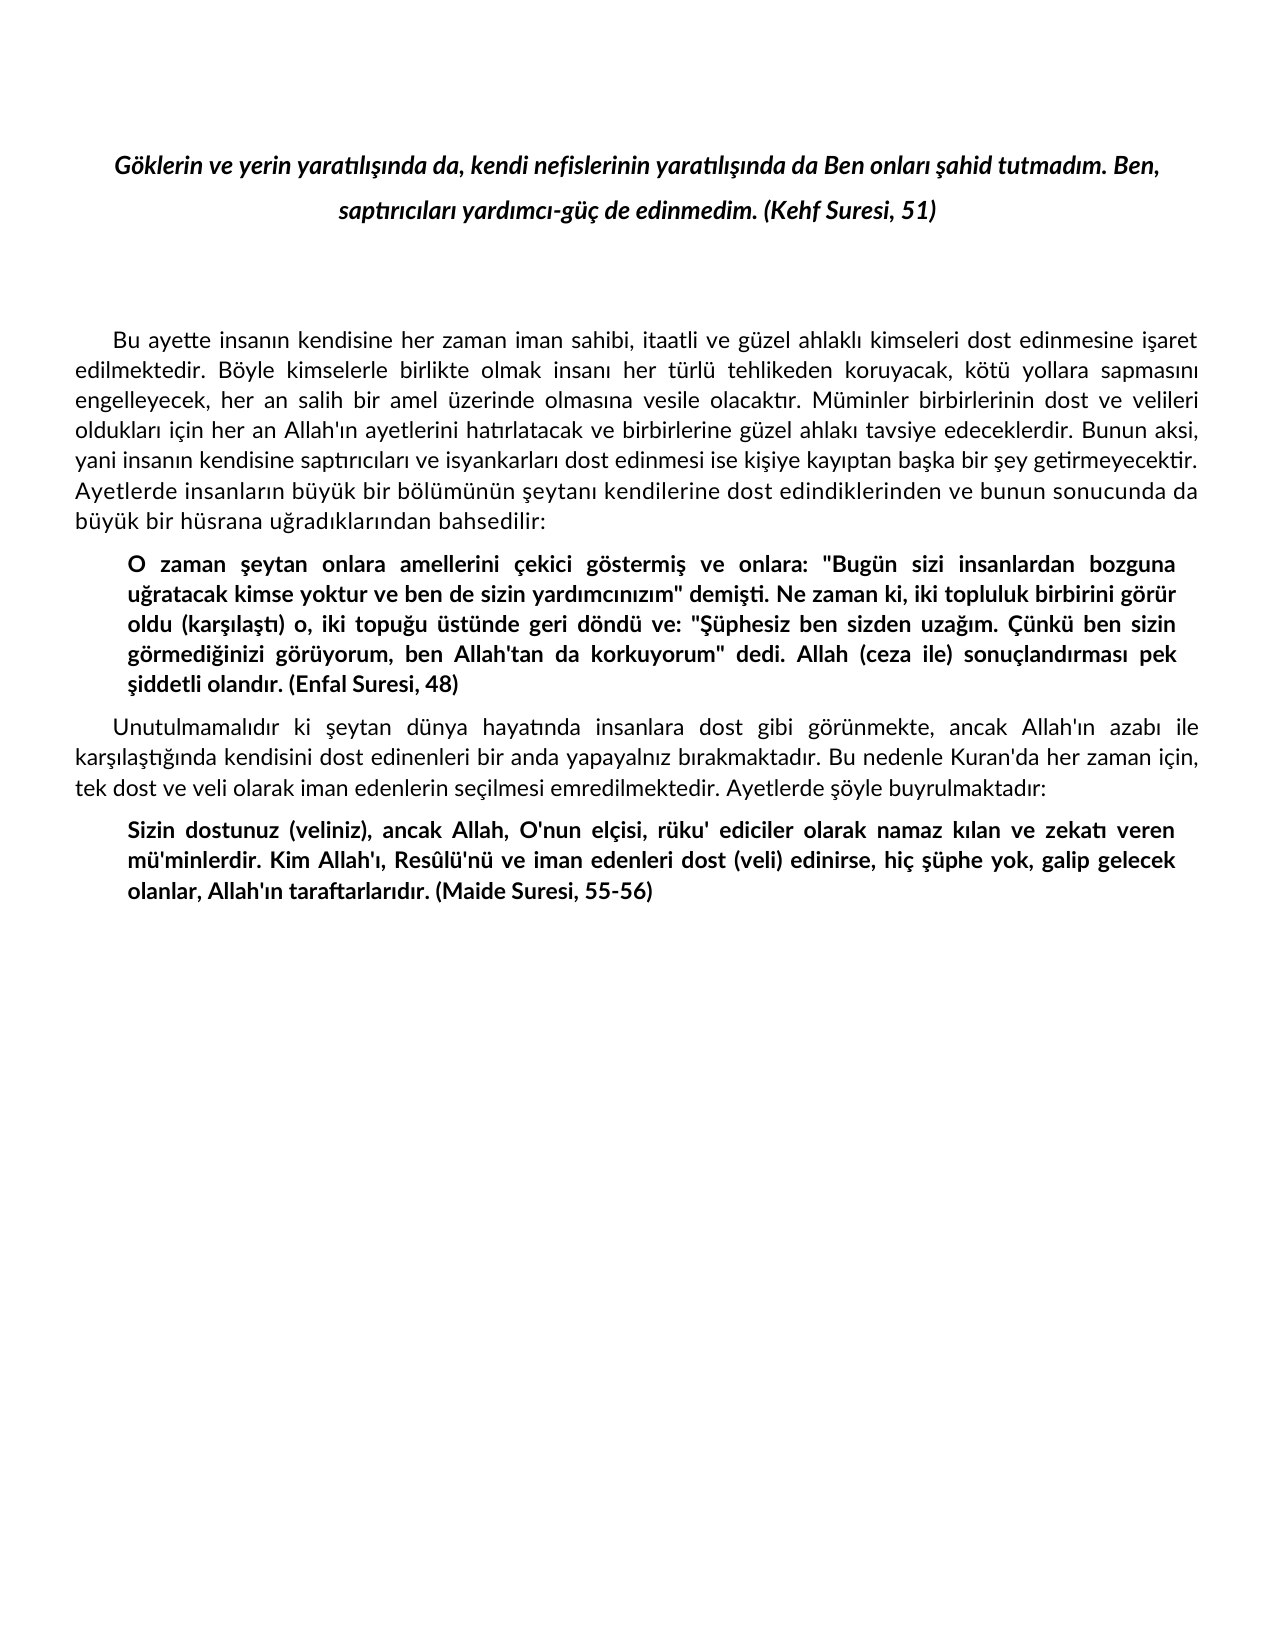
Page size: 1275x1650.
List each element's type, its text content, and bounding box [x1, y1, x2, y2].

text Sizin dostunuz (veliniz), ancak Allah, O'nun elçisi, rüku' ediciler olarak namaz kılan ve zekatı veren mü'minlerdir. Kim Allah'ı, Resûlü'nü ve iman edenleri dost (veli) edinirse, hiç şüphe yok, galip gelecek olanlar, Allah'ın taraftarlarıdır. (Maide Suresi, 55-56) [127, 816, 1177, 904]
text Bu ayette insanın kendisine her zaman iman sahibi, itaatli ve güzel ahlaklı kimseleri dost edinmesine işaret edilmektedir. Böyle kimselerle birlikte olmak insanı her türlü tehlikeden koruyacak, kötü yollara sapmasını engelleyecek, her an salih bir amel üzerinde olmasına vesile olacaktır. Müminler birbirlerinin dost ve velileri oldukları için her an Allah'ın ayetlerini hatırlatacak ve birbirlerine güzel ahlakı tavsiye edeceklerdir. Bunun aksi, yani insanın kendisine saptırıcıları ve isyankarları dost edinmesi ise kişiye kayıptan başka bir şey getirmeyecektir. Ayetlerde insanların büyük bir bölümünün şeytanı kendilerine dost edindiklerinden ve bunun sonucunda da büyük bir hüsrana uğradıklarından bahsedilir: [75, 325, 1200, 534]
text Unutulmamalıdır ki şeytan dünya hayatında insanlara dost gibi görünmekte, ancak Allah'ın azabı ile karşılaştığında kendisini dost edinenleri bir anda yapayalnız bırakmaktadır. Bu nedenle Kuran'da her zaman için, tek dost ve veli olarak iman edenlerin seçilmesi emredilmektedir. Ayetlerde şöyle buyrulmaktadır: [75, 713, 1200, 801]
text O zaman şeytan onlara amellerini çekici göstermiş ve onlara: "Bugün sizi insanlardan bozguna uğratacak kimse yoktur ve ben de sizin yardımcınızım" demişti. Ne zaman ki, iki topluluk birbirini görür oldu (karşılaştı) o, iki topuğu üstünde geri döndü ve: "Şüphesiz ben sizden uzağım. Çünkü ben sizin görmediğinizi görüyorum, ben Allah'tan da korkuyorum" dedi. Allah (ceza ile) sonuçlandırması pek şiddetli olandır. (Enfal Suresi, 48) [127, 549, 1177, 698]
text Göklerin ve yerin yaratılışında da, kendi nefislerinin yaratılışında da Ben onları şahid tutmadım. Ben, saptırıcıları yardımcı-güç de edinmedim. (Kehf Suresi, 51) [75, 150, 1200, 225]
